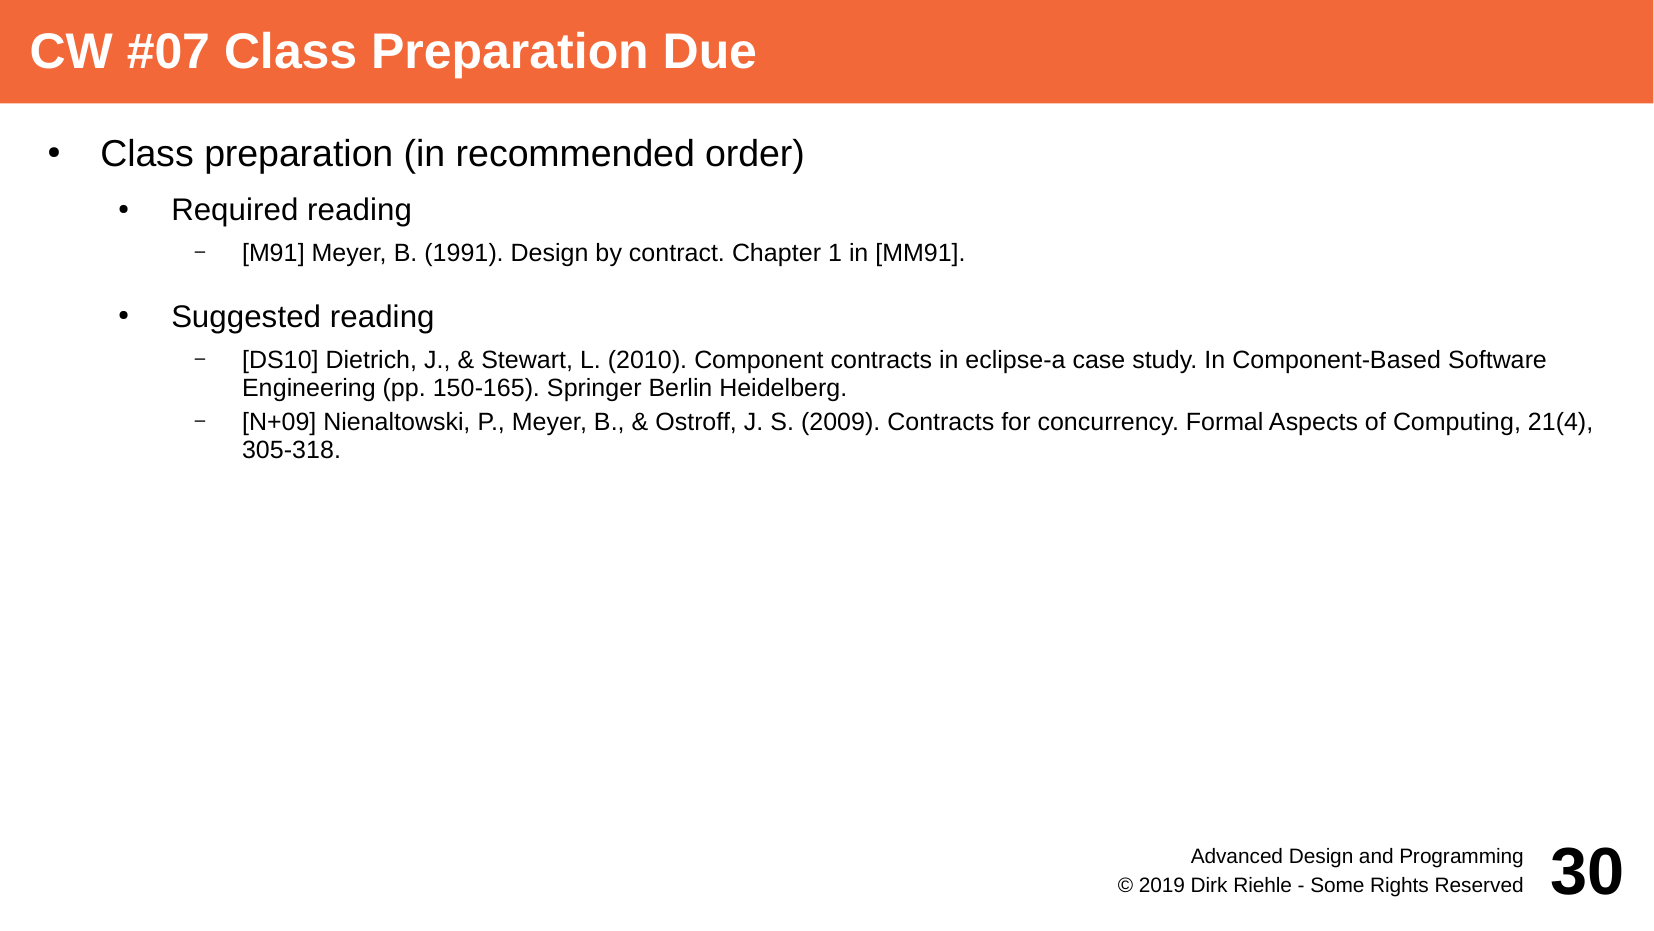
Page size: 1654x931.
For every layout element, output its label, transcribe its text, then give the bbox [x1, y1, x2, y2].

list Class preparation (in recommended order) Required reading [M91] Meyer, B. (1991). Design by contract. Chapter 1 in [MM91]. Suggested reading [DS10] Dietrich, J., & Stewart, L. (2010). Component contracts in eclipse-a case study. In Component-Based Software Engineering (pp. 150-165). Springer Berlin Heidelberg. [N+09] Nienaltowski, P., Meyer, B., & Ostroff, J. S. (2009). Contracts for concurrency. Formal Aspects of Computing, 21(4), 305-318. [29, 132, 1625, 813]
title CW #07 Class Preparation Due [0, 0, 1654, 104]
